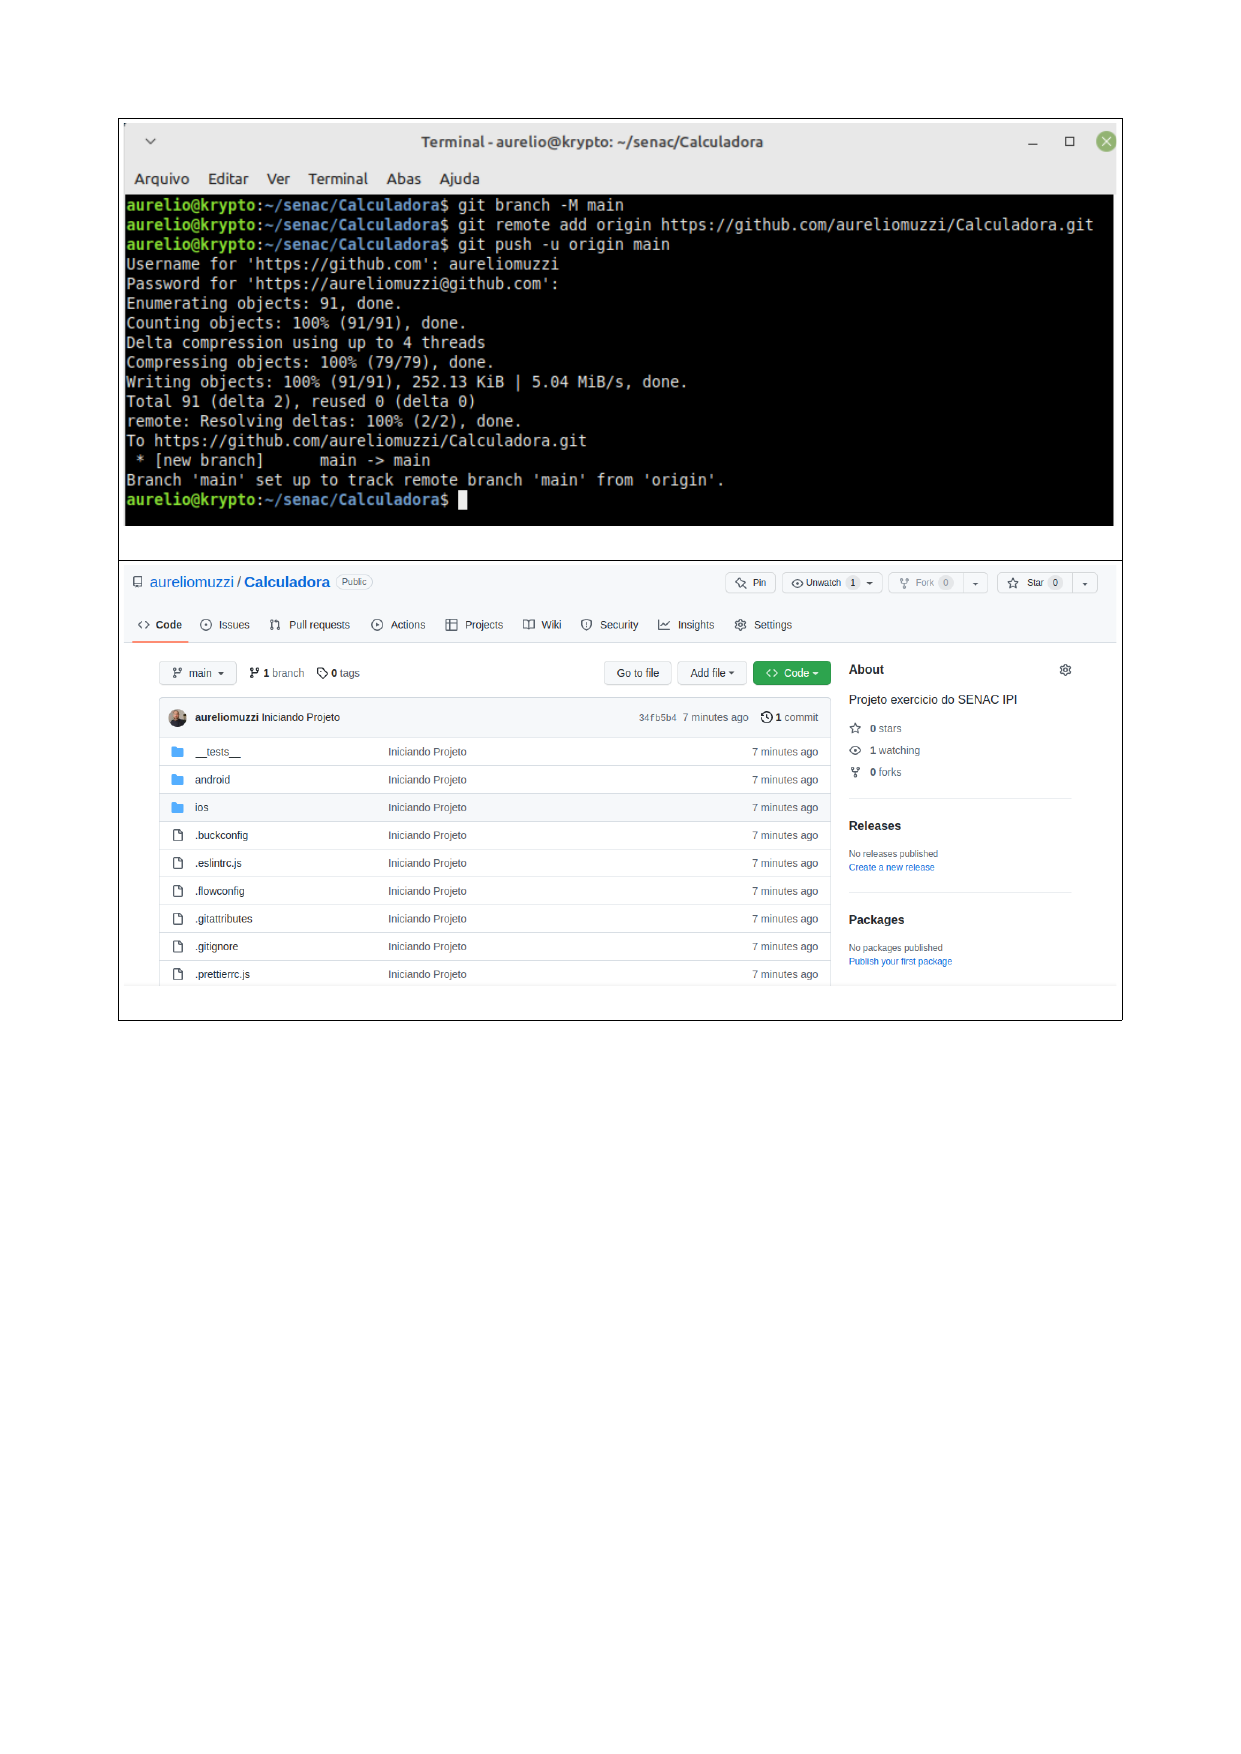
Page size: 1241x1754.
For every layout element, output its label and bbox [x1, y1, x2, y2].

table_cell [119, 119, 1122, 560]
picture [123, 123, 1117, 526]
table_cell [119, 561, 1122, 1020]
picture [123, 565, 1117, 986]
